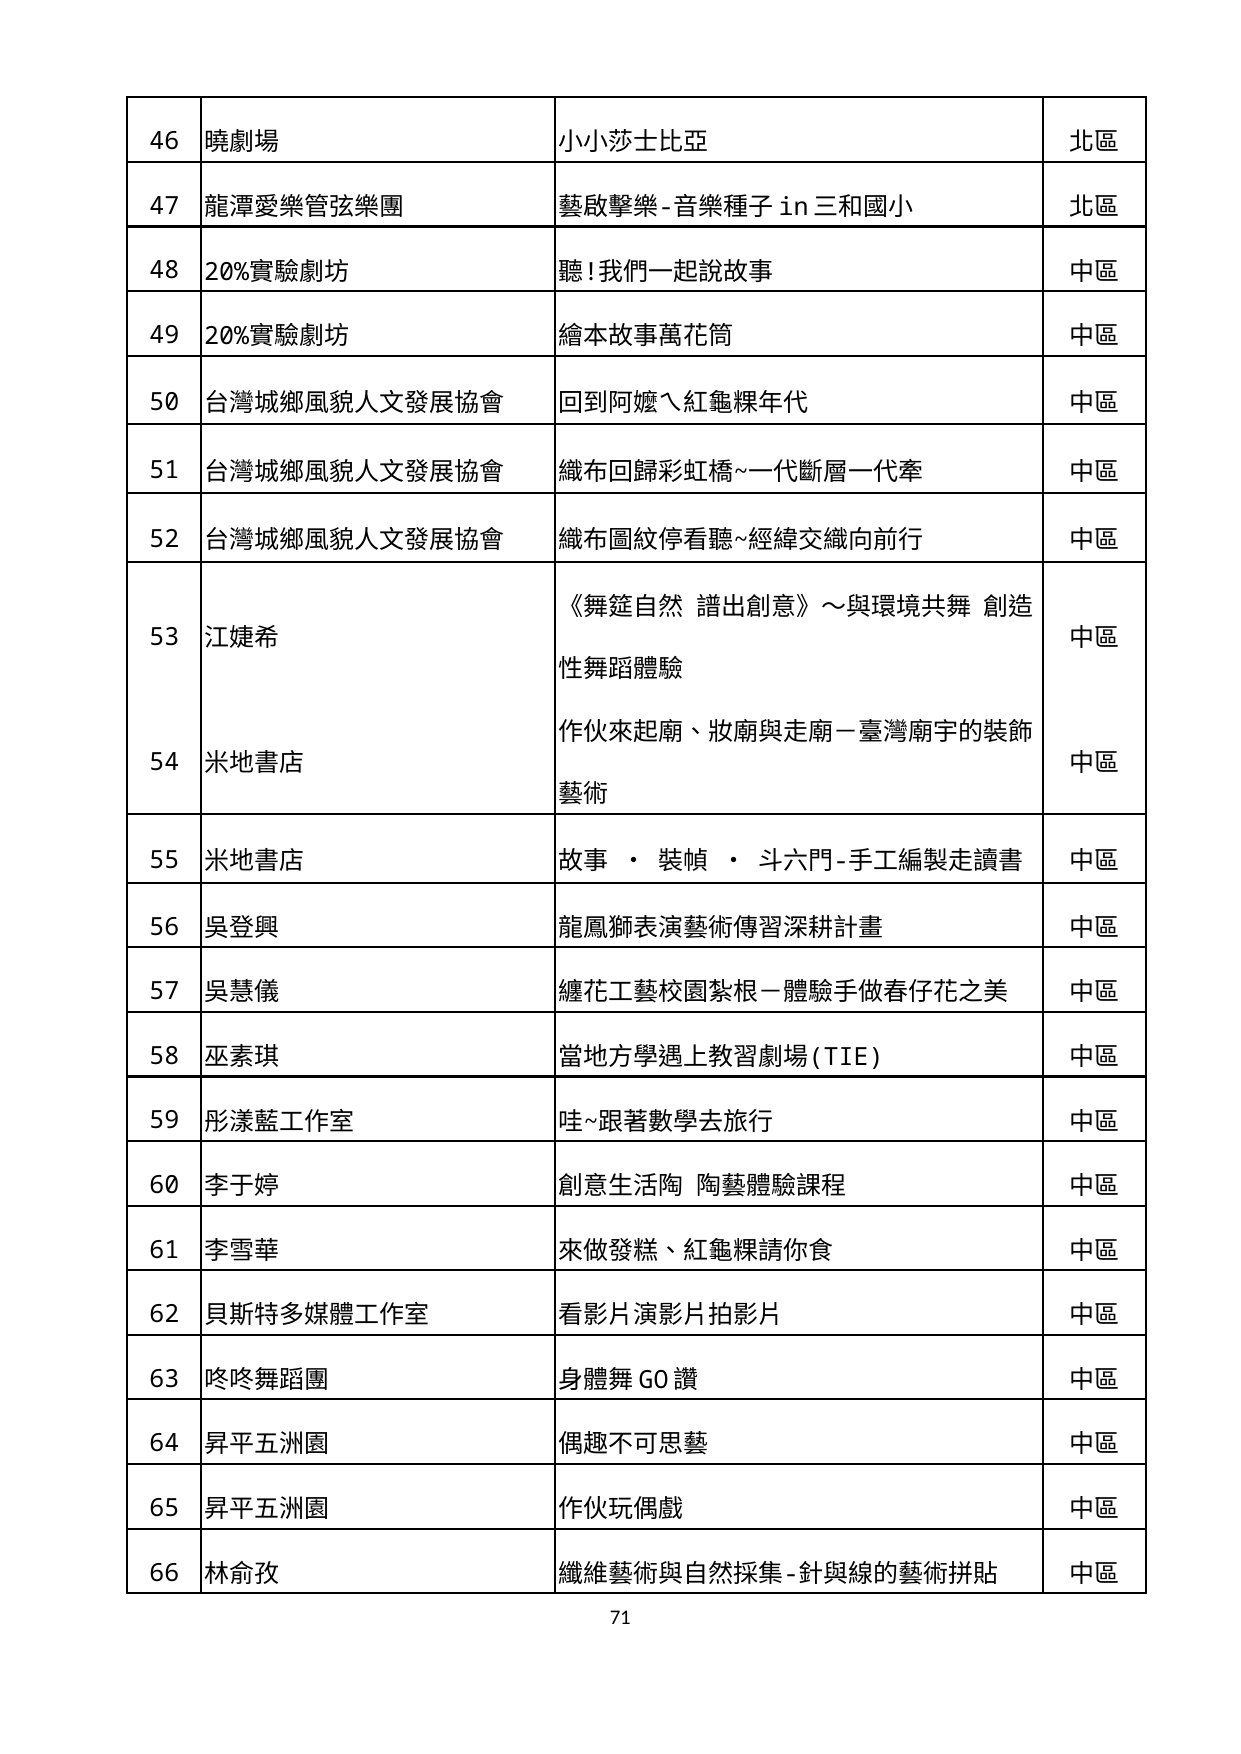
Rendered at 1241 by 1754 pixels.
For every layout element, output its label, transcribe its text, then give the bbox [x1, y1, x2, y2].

table_cell 中區 [1044, 884, 1145, 946]
table_cell 中區 [1044, 1465, 1145, 1527]
table_cell 57 [128, 948, 200, 1011]
table_cell 小小莎士比亞 [556, 98, 1042, 161]
table_cell 50 [128, 357, 200, 423]
table_cell 曉劇場 [202, 98, 554, 161]
table_cell 昇平五洲園 [202, 1400, 554, 1463]
table_cell 中區 [1044, 1530, 1145, 1592]
table_cell 江婕希 [202, 563, 554, 688]
table_cell 咚咚舞蹈團 [202, 1336, 554, 1398]
table_cell 61 [128, 1207, 200, 1269]
table_cell 李于婷 [202, 1142, 554, 1204]
table_cell 56 [128, 884, 200, 946]
table_cell 哇~跟著數學去旅行 [556, 1078, 1042, 1140]
table_cell 53 [128, 563, 200, 688]
table_cell 中區 [1044, 563, 1145, 688]
table_cell 回到阿嬤ㄟ紅龜粿年代 [556, 357, 1042, 423]
table_cell 龍鳳獅表演藝術傳習深耕計畫 [556, 884, 1042, 946]
table_cell 55 [128, 815, 200, 882]
table_cell 中區 [1044, 1142, 1145, 1204]
table_cell 中區 [1044, 1078, 1145, 1140]
table_cell 49 [128, 292, 200, 354]
table_cell 中區 [1044, 948, 1145, 1011]
table_cell 米地書店 [202, 688, 554, 813]
table_cell 北區 [1044, 163, 1145, 225]
table_cell 故事 • 裝幀 • 斗六門-手工編製走讀書 [556, 815, 1042, 882]
table_cell 身體舞GO讚 [556, 1336, 1042, 1398]
table_cell 47 [128, 163, 200, 225]
table_cell 中區 [1044, 815, 1145, 882]
table_cell 巫素琪 [202, 1013, 554, 1075]
table_cell 吳登興 [202, 884, 554, 946]
table_cell 20%實驗劇坊 [202, 228, 554, 290]
table_cell 作伙玩偶戲 [556, 1465, 1042, 1527]
table_cell 米地書店 [202, 815, 554, 882]
table_cell 台灣城鄉風貌人文發展協會 [202, 357, 554, 423]
table_cell 當地方學遇上教習劇場(TIE) [556, 1013, 1042, 1075]
table_cell 中區 [1044, 688, 1145, 813]
table_cell 48 [128, 228, 200, 290]
table_cell 63 [128, 1336, 200, 1398]
table_cell 纏花工藝校園紮根－體驗手做春仔花之美 [556, 948, 1042, 1011]
table_cell 昇平五洲園 [202, 1465, 554, 1527]
table_cell 來做發糕、紅龜粿請你食 [556, 1207, 1042, 1269]
table_cell 林俞孜 [202, 1530, 554, 1592]
table_cell 北區 [1044, 98, 1145, 161]
table_cell 作伙來起廟、妝廟與走廟－臺灣廟宇的裝飾藝術 [556, 688, 1042, 813]
table_cell 看影片演影片拍影片 [556, 1271, 1042, 1334]
table_cell 54 [128, 688, 200, 813]
table_cell 60 [128, 1142, 200, 1204]
table_cell 創意生活陶 陶藝體驗課程 [556, 1142, 1042, 1204]
table_cell 織布回歸彩虹橋~一代斷層一代牽 [556, 425, 1042, 492]
table_cell 偶趣不可思藝 [556, 1400, 1042, 1463]
table_cell 吳慧儀 [202, 948, 554, 1011]
table_cell 中區 [1044, 357, 1145, 423]
table_cell 中區 [1044, 228, 1145, 290]
table_cell 龍潭愛樂管弦樂團 [202, 163, 554, 225]
table_cell 織布圖紋停看聽~經緯交織向前行 [556, 494, 1042, 561]
table_cell 中區 [1044, 1207, 1145, 1269]
table_cell 貝斯特多媒體工作室 [202, 1271, 554, 1334]
table_cell 聽!我們一起說故事 [556, 228, 1042, 290]
table_cell 中區 [1044, 1400, 1145, 1463]
table_cell 66 [128, 1530, 200, 1592]
table_cell 彤漾藍工作室 [202, 1078, 554, 1140]
table_cell 台灣城鄉風貌人文發展協會 [202, 494, 554, 561]
table_cell 52 [128, 494, 200, 561]
table_cell 台灣城鄉風貌人文發展協會 [202, 425, 554, 492]
table_cell 李雪華 [202, 1207, 554, 1269]
table_cell 纖維藝術與自然採集-針與線的藝術拼貼 [556, 1530, 1042, 1592]
table_cell 藝啟擊樂-音樂種子in三和國小 [556, 163, 1042, 225]
table_cell 59 [128, 1078, 200, 1140]
table_cell 繪本故事萬花筒 [556, 292, 1042, 354]
table_cell 46 [128, 98, 200, 161]
table_cell 51 [128, 425, 200, 492]
table_cell 62 [128, 1271, 200, 1334]
table_cell 中區 [1044, 425, 1145, 492]
table_cell 中區 [1044, 1013, 1145, 1075]
table_cell 20%實驗劇坊 [202, 292, 554, 354]
table_cell 中區 [1044, 1336, 1145, 1398]
table_cell 中區 [1044, 494, 1145, 561]
table_cell 58 [128, 1013, 200, 1075]
table_cell 65 [128, 1465, 200, 1527]
table_cell 《舞筵自然 譜出創意》～與環境共舞 創造性舞蹈體驗 [556, 563, 1042, 688]
table_cell 中區 [1044, 292, 1145, 354]
table_cell 64 [128, 1400, 200, 1463]
table_cell 中區 [1044, 1271, 1145, 1334]
